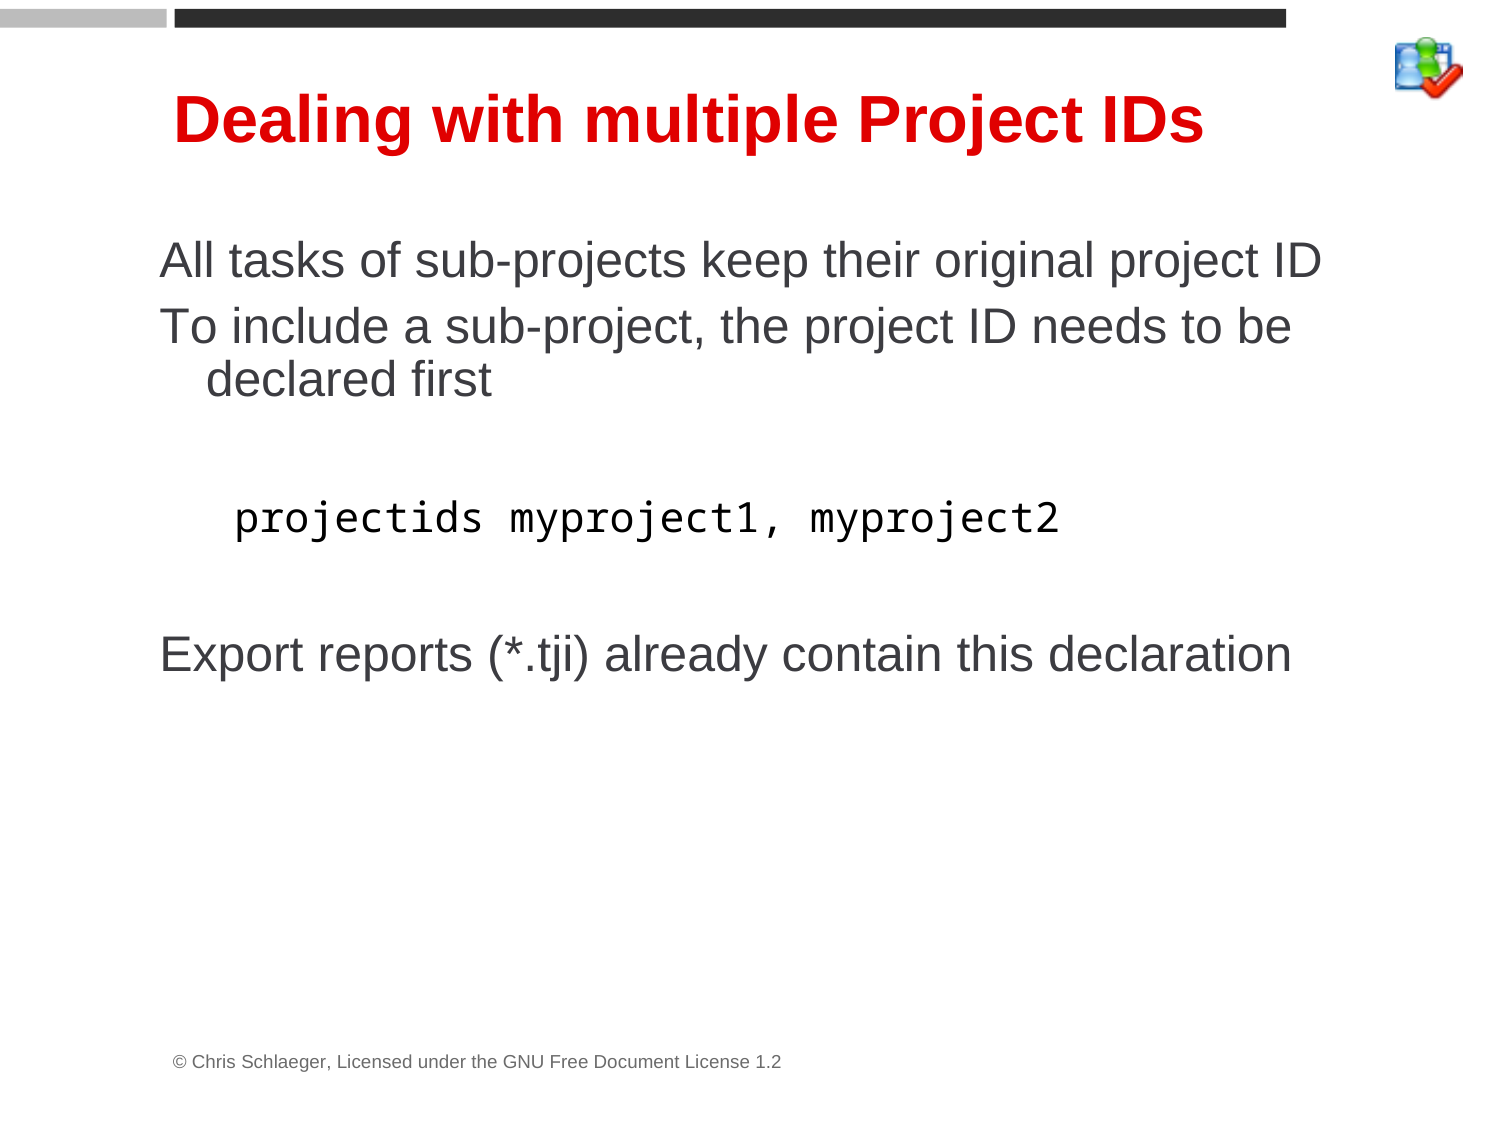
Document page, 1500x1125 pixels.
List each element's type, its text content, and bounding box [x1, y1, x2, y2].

picture [1395, 37, 1463, 105]
list All tasks of sub-projects keep their original project ID To include a sub-project, the project ID needs to be declared first projectids myproject1, myproject2 Export reports (*.tji) already contain this declaration [159, 234, 1395, 947]
title Dealing with multiple Project IDs [173, 41, 1395, 205]
